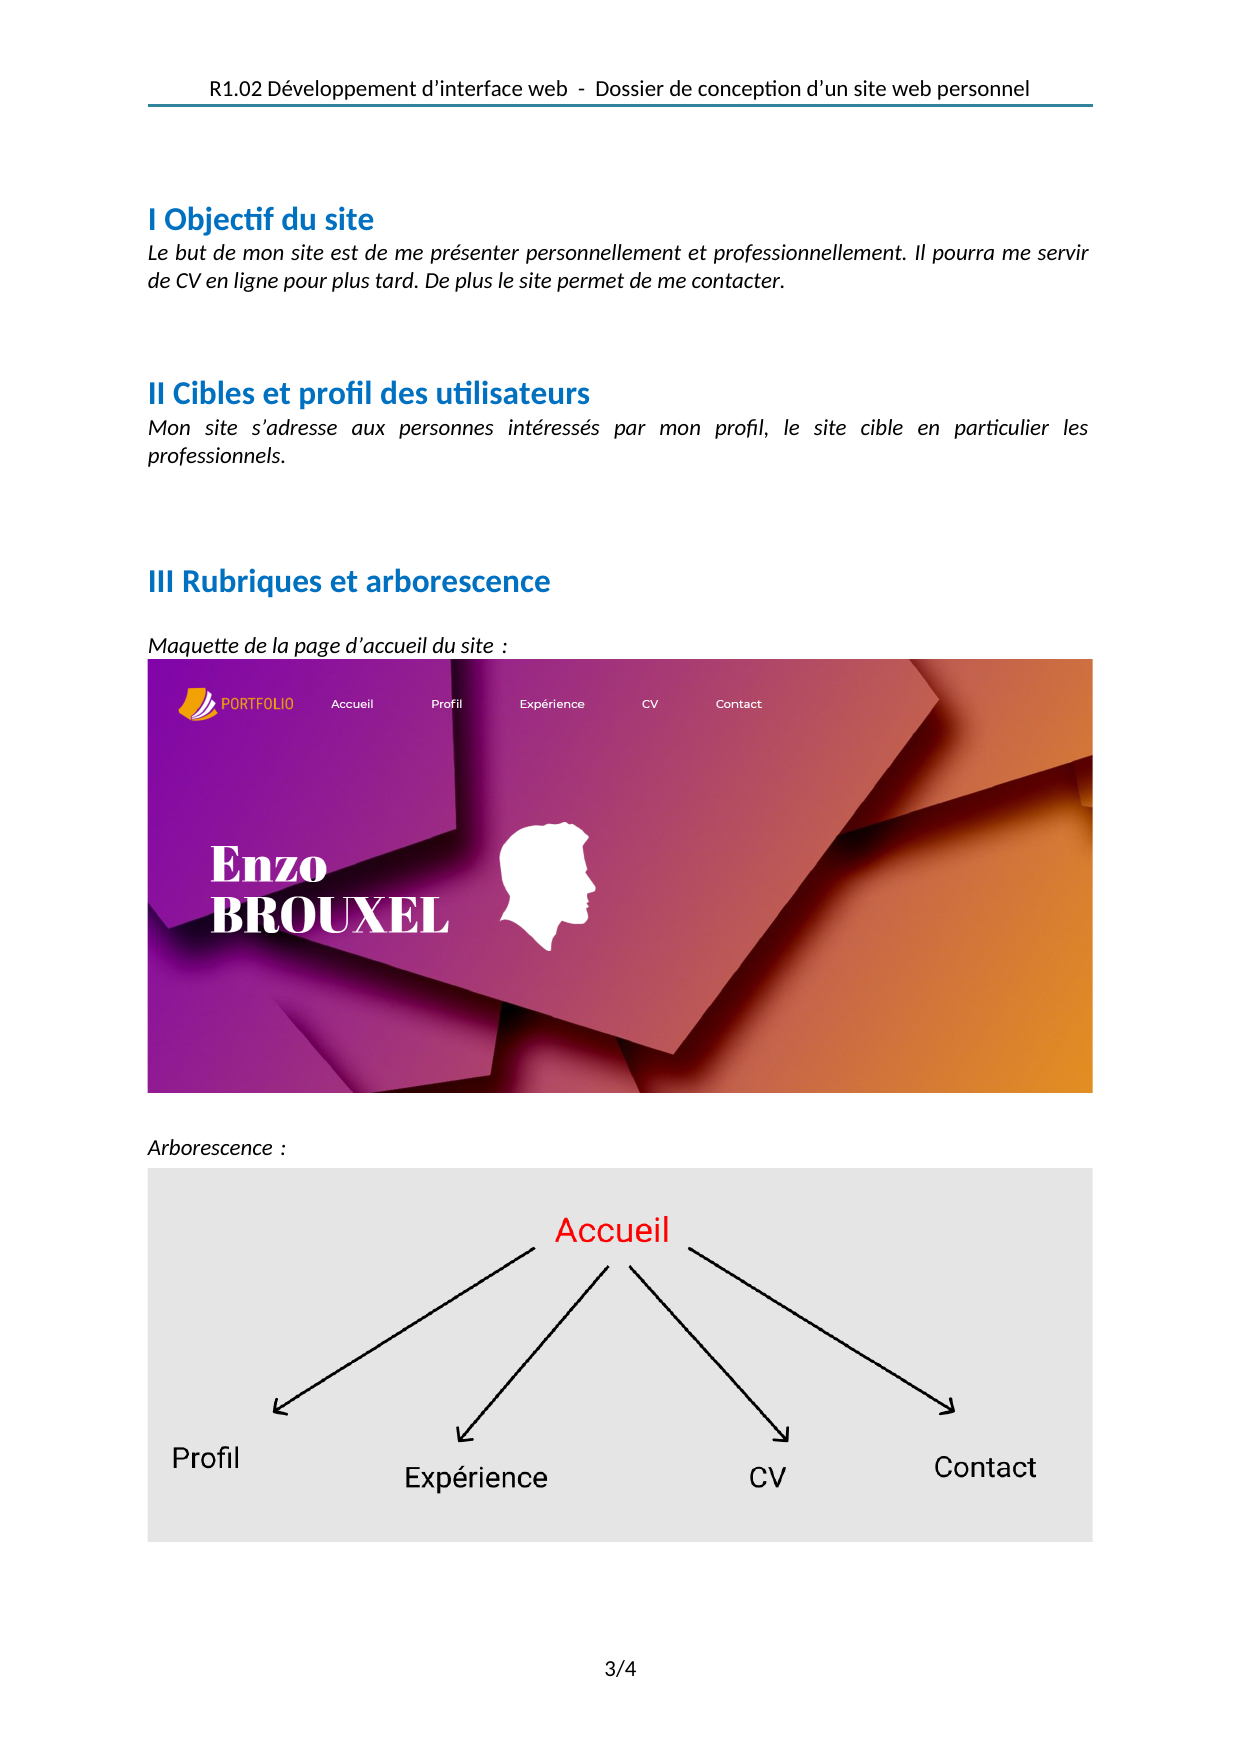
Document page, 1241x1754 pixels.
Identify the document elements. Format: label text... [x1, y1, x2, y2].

subtitle II Cibles et profil des utilisateurs [148, 372, 1093, 413]
picture [147, 659, 1093, 1093]
text Arborescence : [148, 1133, 1093, 1161]
subtitle I Objectif du site [148, 198, 1093, 238]
picture [147, 1168, 1093, 1542]
text Le but de mon site est de me présenter personnellement et professionnellement. Il pourra me servir de CV en ligne pour plus tard. De plus le site permet de me contacter. [148, 238, 1093, 294]
text Mon site s’adresse aux personnes intéressés par mon profil, le site cible en particulier les professionnels. [148, 413, 1093, 469]
subtitle III Rubriques et arborescence [148, 560, 1093, 601]
text Maquette de la page d’accueil du site : [148, 631, 1093, 659]
